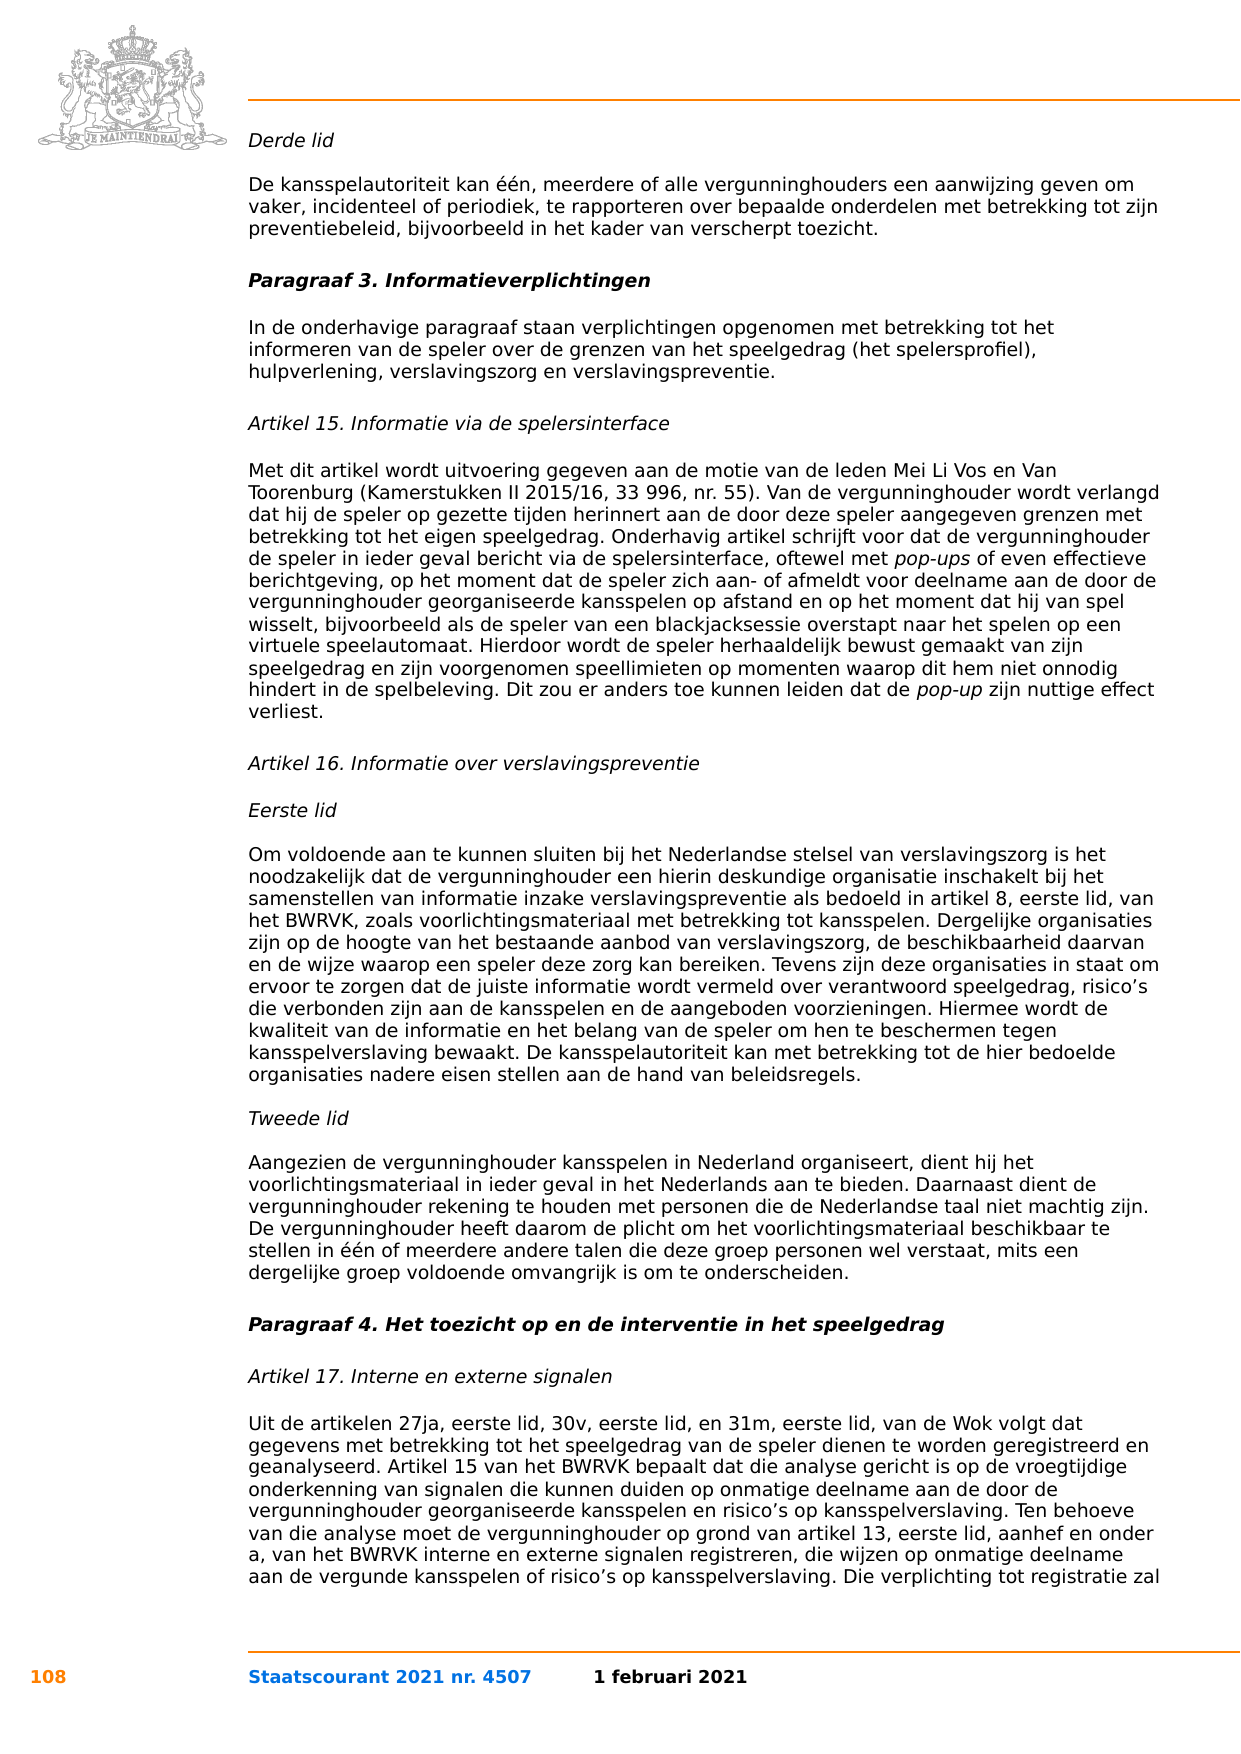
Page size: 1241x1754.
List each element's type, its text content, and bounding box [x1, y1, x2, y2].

text Aangezien de vergunninghouder kansspelen in Nederland organiseert, dient hij het voorlichtingsmateriaal in ieder geval in het Nederlands aan te bieden. Daarnaast dient de vergunninghouder rekening te houden met personen die de Nederlandse taal niet machtig zijn. De vergunninghouder heeft daarom de plicht om het voorlichtingsmateriaal beschikbaar te stellen in één of meerdere andere talen die deze groep personen wel verstaat, mits een dergelijke groep voldoende omvangrijk is om te onderscheiden. [248, 1152, 1163, 1283]
picture [38, 25, 227, 150]
subtitle Artikel 17. Interne en externe signalen [248, 1366, 1163, 1387]
subtitle Artikel 16. Informatie over verslavingspreventie [248, 753, 1163, 775]
text Uit de artikelen 27ja, eerste lid, 30v, eerste lid, en 31m, eerste lid, van de Wok volgt dat gegevens met betrekking tot het speelgedrag van de speler dienen te worden geregistreerd en geanalyseerd. Artikel 15 van het BWRVK bepaalt dat die analyse gericht is op de vroegtijdige onderkenning van signalen die kunnen duiden op onmatige deelname aan de door de vergunninghouder georganiseerde kansspelen en risico’s op kansspelverslaving. Ten behoeve van die analyse moet de vergunninghouder op grond van artikel 13, eerste lid, aanhef en onder a, van het BWRVK interne en externe signalen registreren, die wijzen op onmatige deelname aan de vergunde kansspelen of risico’s op kansspelverslaving. Die verplichting tot registratie zal [248, 1412, 1163, 1588]
subtitle Derde lid [248, 130, 1163, 152]
subtitle Eerste lid [248, 800, 1163, 822]
subtitle Paragraaf 3. Informatieverplichtingen [248, 270, 1163, 292]
text Met dit artikel wordt uitvoering gegeven aan de motie van de leden Mei Li Vos en Van Toorenburg (Kamerstukken II 2015/16, 33 996, nr. 55). Van de vergunninghouder wordt verlangd dat hij de speler op gezette tijden herinnert aan de door deze speler aangegeven grenzen met betrekking tot het eigen speelgedrag. Onderhavig artikel schrijft voor dat de vergunninghouder de speler in ieder geval bericht via de spelersinterface, oftewel met pop-ups of even effectieve berichtgeving, op het moment dat de speler zich aan- of afmeldt voor deelname aan de door de vergunninghouder georganiseerde kansspelen op afstand en op het moment dat hij van spel wisselt, bijvoorbeeld als de speler van een blackjacksessie overstapt naar het spelen op een virtuele speelautomaat. Hierdoor wordt de speler herhaaldelijk bewust gemaakt van zijn speelgedrag en zijn voorgenomen speellimieten op momenten waarop dit hem niet onnodig hindert in de spelbeleving. Dit zou er anders toe kunnen leiden dat de pop-up zijn nuttige effect verliest. [248, 459, 1163, 723]
subtitle Paragraaf 4. Het toezicht op en de interventie in het speelgedrag [248, 1313, 1163, 1336]
text In de onderhavige paragraaf staan verplichtingen opgenomen met betrekking tot het informeren van de speler over de grenzen van het speelgedrag (het spelersprofiel), hulpverlening, verslavingszorg en verslavingspreventie. [248, 317, 1163, 383]
text Om voldoende aan te kunnen sluiten bij het Nederlandse stelsel van verslavingszorg is het noodzakelijk dat de vergunninghouder een hierin deskundige organisatie inschakelt bij het samenstellen van informatie inzake verslavingspreventie als bedoeld in artikel 8, eerste lid, van het BWRVK, zoals voorlichtingsmateriaal met betrekking tot kansspelen. Dergelijke organisaties zijn op de hoogte van het bestaande aanbod van verslavingszorg, de beschikbaarheid daarvan en de wijze waarop een speler deze zorg kan bereiken. Tevens zijn deze organisaties in staat om ervoor te zorgen dat de juiste informatie wordt vermeld over verantwoord speelgedrag, risico’s die verbonden zijn aan de kansspelen en de aangeboden voorzieningen. Hiermee wordt de kwaliteit van de informatie en het belang van de speler om hen te beschermen tegen kansspelverslaving bewaakt. De kansspelautoriteit kan met betrekking tot de hier bedoelde organisaties nadere eisen stellen aan de hand van beleidsregels. [248, 844, 1163, 1086]
subtitle Artikel 15. Informatie via de spelersinterface [248, 413, 1163, 434]
subtitle Tweede lid [248, 1108, 1163, 1130]
text De kansspelautoriteit kan één, meerdere of alle vergunninghouders een aanwijzing geven om vaker, incidenteel of periodiek, te rapporteren over bepaalde onderdelen met betrekking tot zijn preventiebeleid, bijvoorbeeld in het kader van verscherpt toezicht. [248, 174, 1163, 240]
